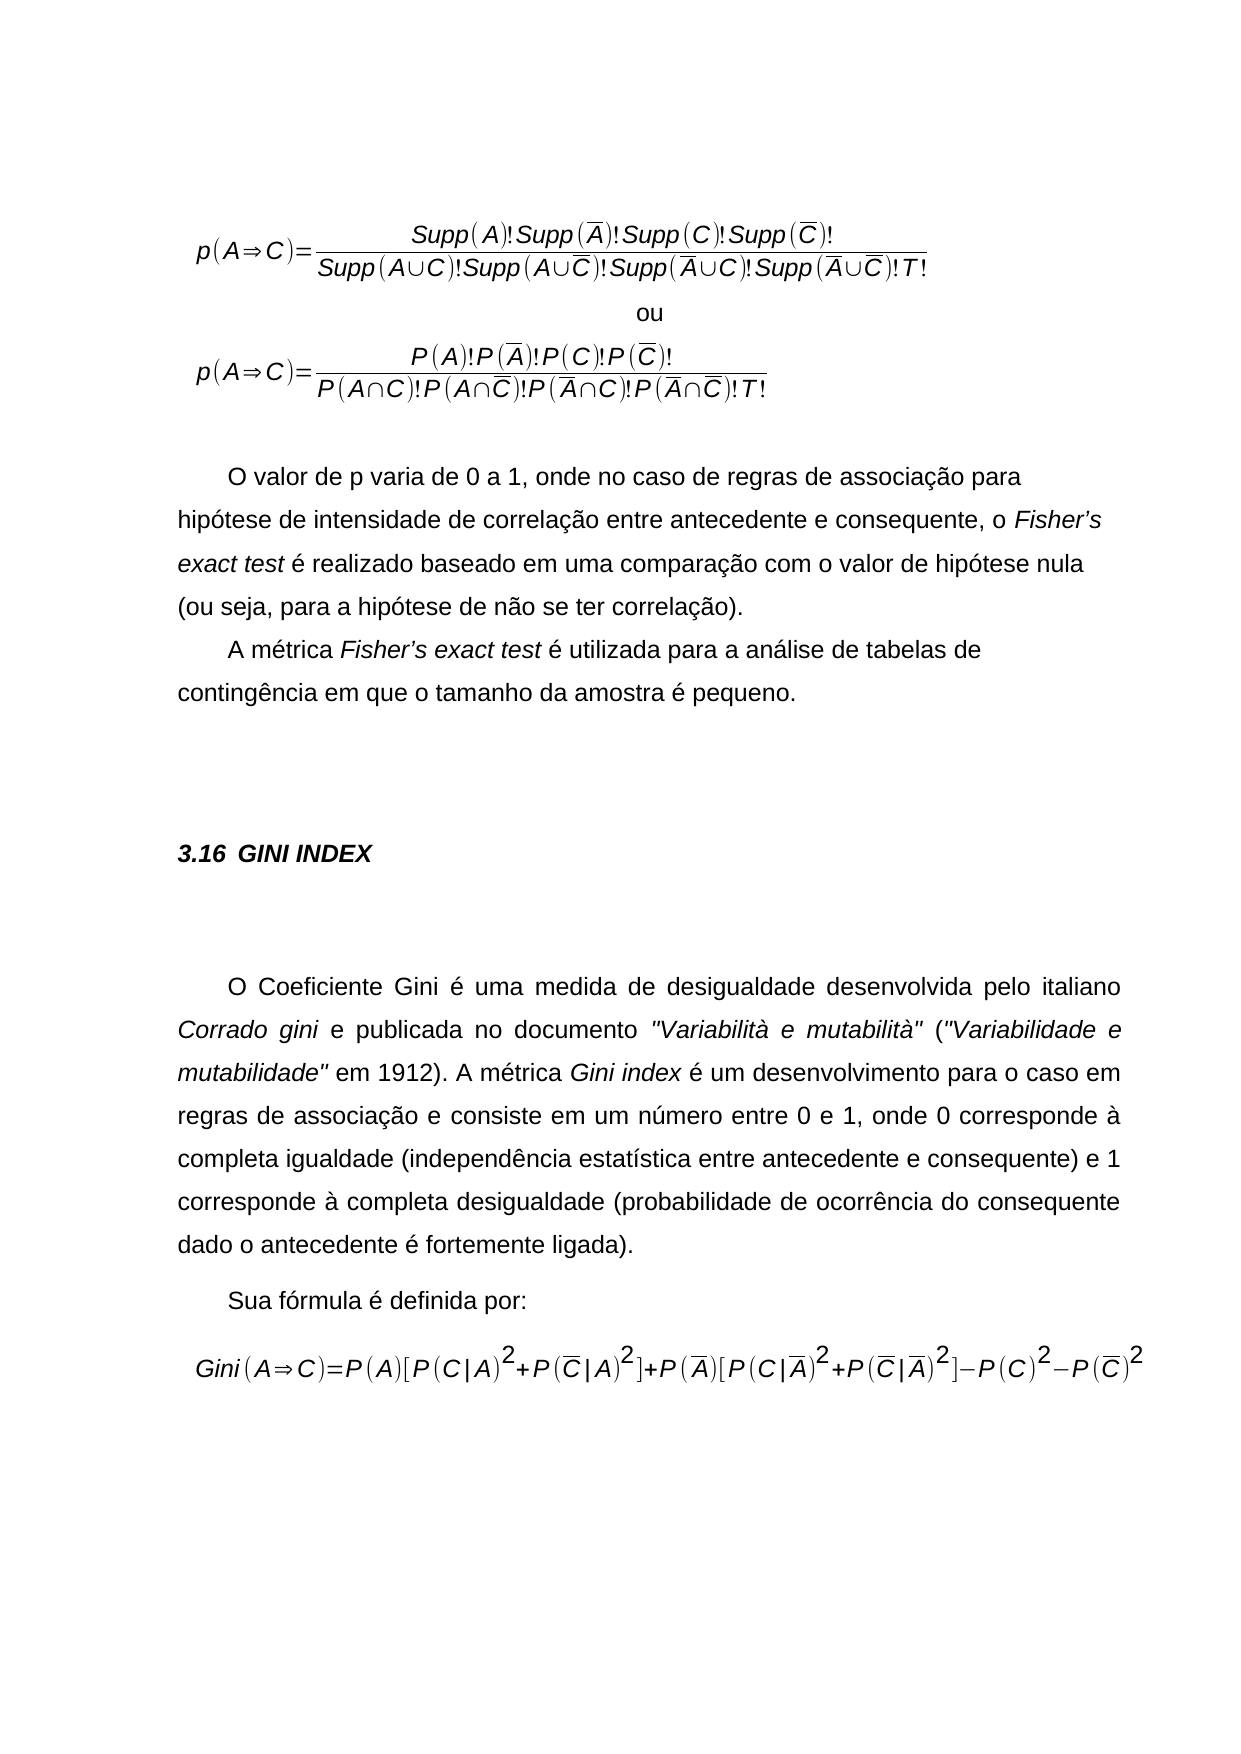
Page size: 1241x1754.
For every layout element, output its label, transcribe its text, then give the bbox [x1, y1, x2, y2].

text ou [177, 298, 1122, 327]
text A métrica Fisher’s exact test é utilizada para a análise de tabelas de contingência em que o tamanho da amostra é pequeno. [177, 635, 1122, 707]
subtitle GINI INDEX [177, 839, 1122, 868]
text O valor de p varia de 0 a 1, onde no caso de regras de associação para hipótese de intensidade de correlação entre antecedente e consequente, o Fisher’s exact test é realizado baseado em uma comparação com o valor de hipótese nula (ou seja, para a hipótese de não se ter correlação). [177, 462, 1122, 621]
text Sua fórmula é definida por: [177, 1286, 1122, 1315]
text O Coeficiente Gini é uma medida de desigualdade desenvolvida pelo italiano Corrado gini e publicada no documento "Variabilità e mutabilità" ("Variabilidade e mutabilidade" em 1912). A métrica Gini index é um desenvolvimento para o caso em regras de associação e consiste em um número entre 0 e 1, onde 0 corresponde à completa igualdade (independência estatística entre antecedente e consequente) e 1 corresponde à completa desigualdade (probabilidade de ocorrência do consequente dado o antecedente é fortemente ligada). [177, 972, 1122, 1259]
